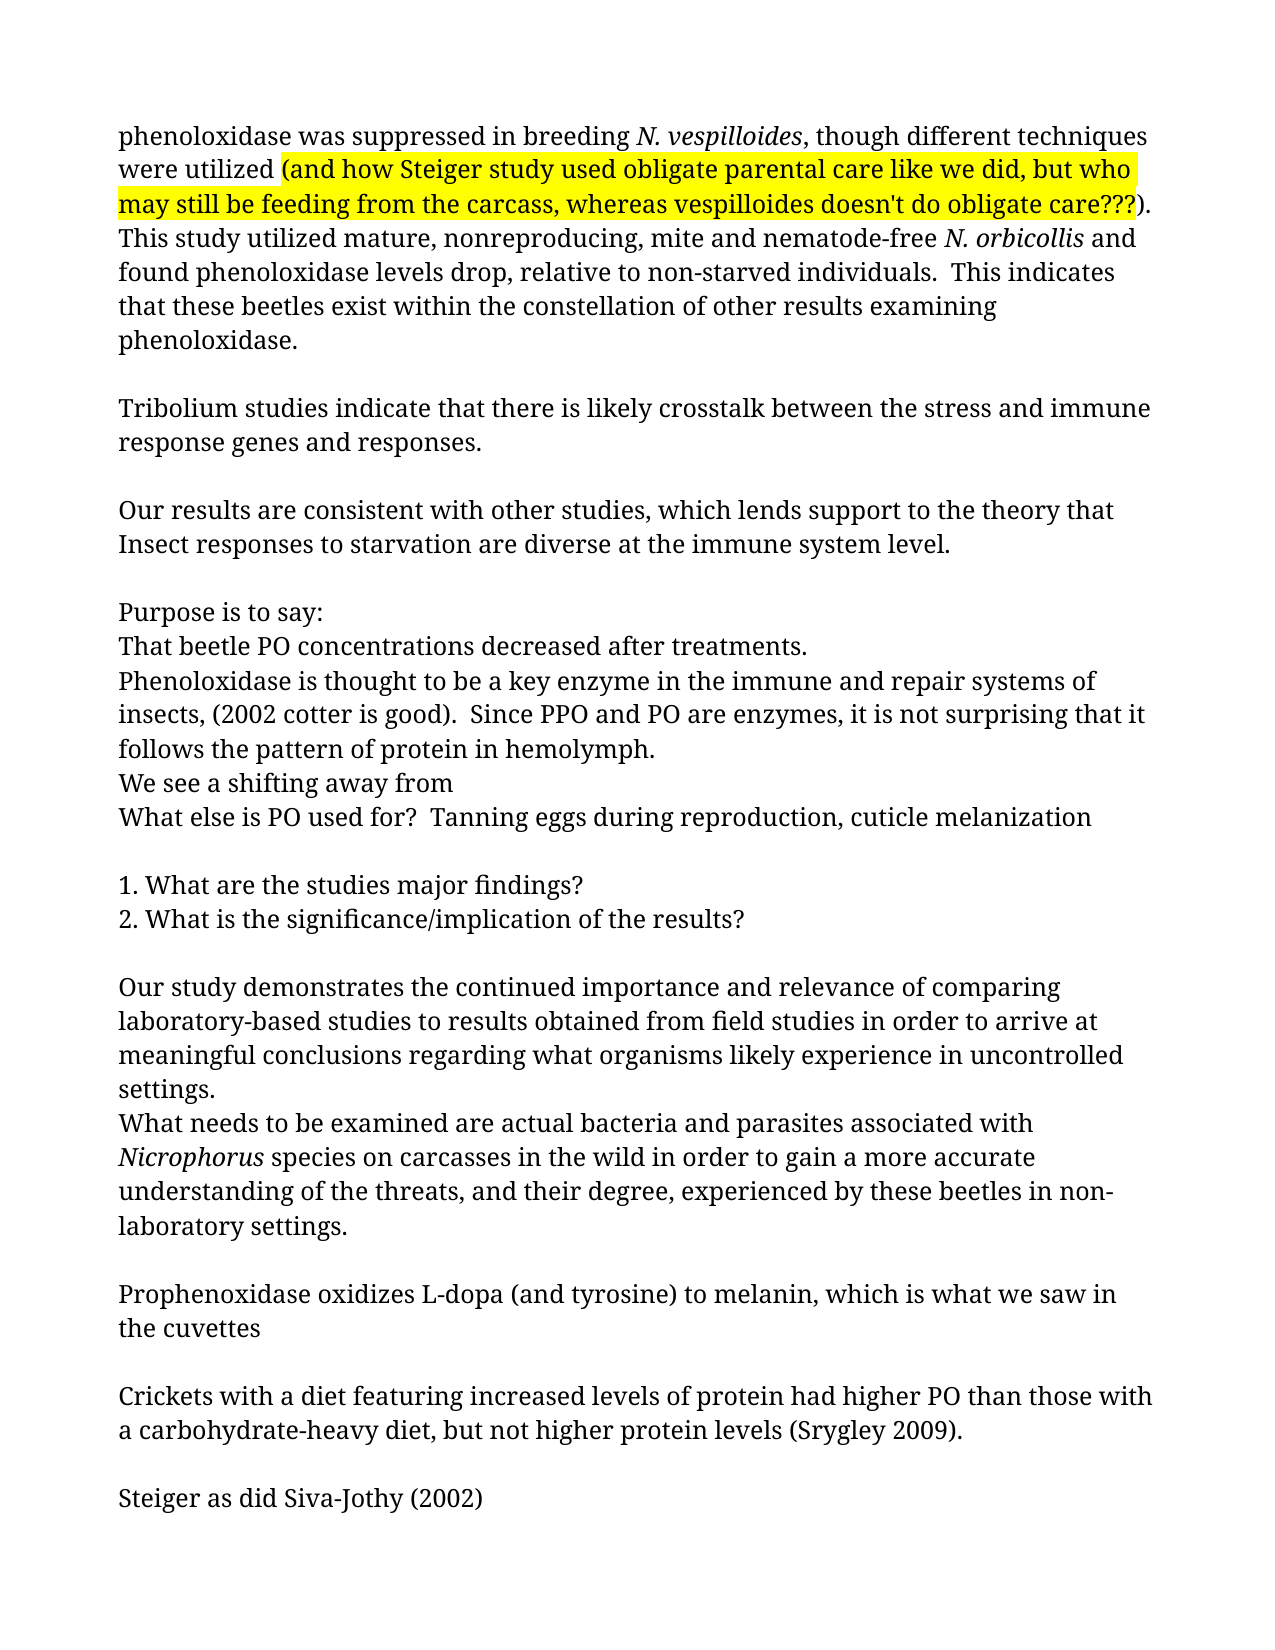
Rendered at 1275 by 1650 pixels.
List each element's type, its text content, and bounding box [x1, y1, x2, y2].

text phenoloxidase was suppressed in breeding N. vespilloides, though different techniques were utilized (and how Steiger study used obligate parental care like we did, but who may still be feeding from the carcass, whereas vespilloides doesn't do obligate care???). This study utilized mature, nonreproducing, mite and nematode-free N. orbicollis and found phenoloxidase levels drop, relative to non-starved individuals. This indicates that these beetles exist within the constellation of other results examining phenoloxidase. [118, 118, 1157, 357]
text Tribolium studies indicate that there is likely crosstalk between the stress and immune response genes and responses. [118, 391, 1157, 459]
text Purpose is to say: [118, 595, 1157, 629]
text Steiger as did Siva-Jothy (2002) [118, 1481, 1157, 1515]
text What else is PO used for? Tanning eggs during reproduction, cuticle melanization [118, 799, 1157, 833]
text We see a shifting away from [118, 765, 1157, 799]
text Crickets with a diet featuring increased levels of protein had higher PO than those with a carbohydrate-heavy diet, but not higher protein levels (Srygley 2009). [118, 1378, 1157, 1447]
text 1. What are the studies major findings? [118, 867, 1157, 902]
text What needs to be examined are actual bacteria and parasites associated with Nicrophorus species on carcasses in the wild in order to gain a more accurate understanding of the threats, and their degree, experienced by these beetles in non-laboratory settings. [118, 1106, 1157, 1242]
text Phenoloxidase is thought to be a key enzyme in the immune and repair systems of insects, (2002 cotter is good). Since PPO and PO are enzymes, it is not surprising that it follows the pattern of protein in hemolymph. [118, 663, 1157, 765]
text That beetle PO concentrations decreased after treatments. [118, 629, 1157, 663]
text Prophenoxidase oxidizes L-dopa (and tyrosine) to melanin, which is what we saw in the cuvettes [118, 1276, 1157, 1344]
text 2. What is the significance/implication of the results? [118, 902, 1157, 936]
text Our results are consistent with other studies, which lends support to the theory that Insect responses to starvation are diverse at the immune system level. [118, 493, 1157, 561]
text Our study demonstrates the continued importance and relevance of comparing laboratory-based studies to results obtained from field studies in order to arrive at meaningful conclusions regarding what organisms likely experience in uncontrolled settings. [118, 970, 1157, 1106]
